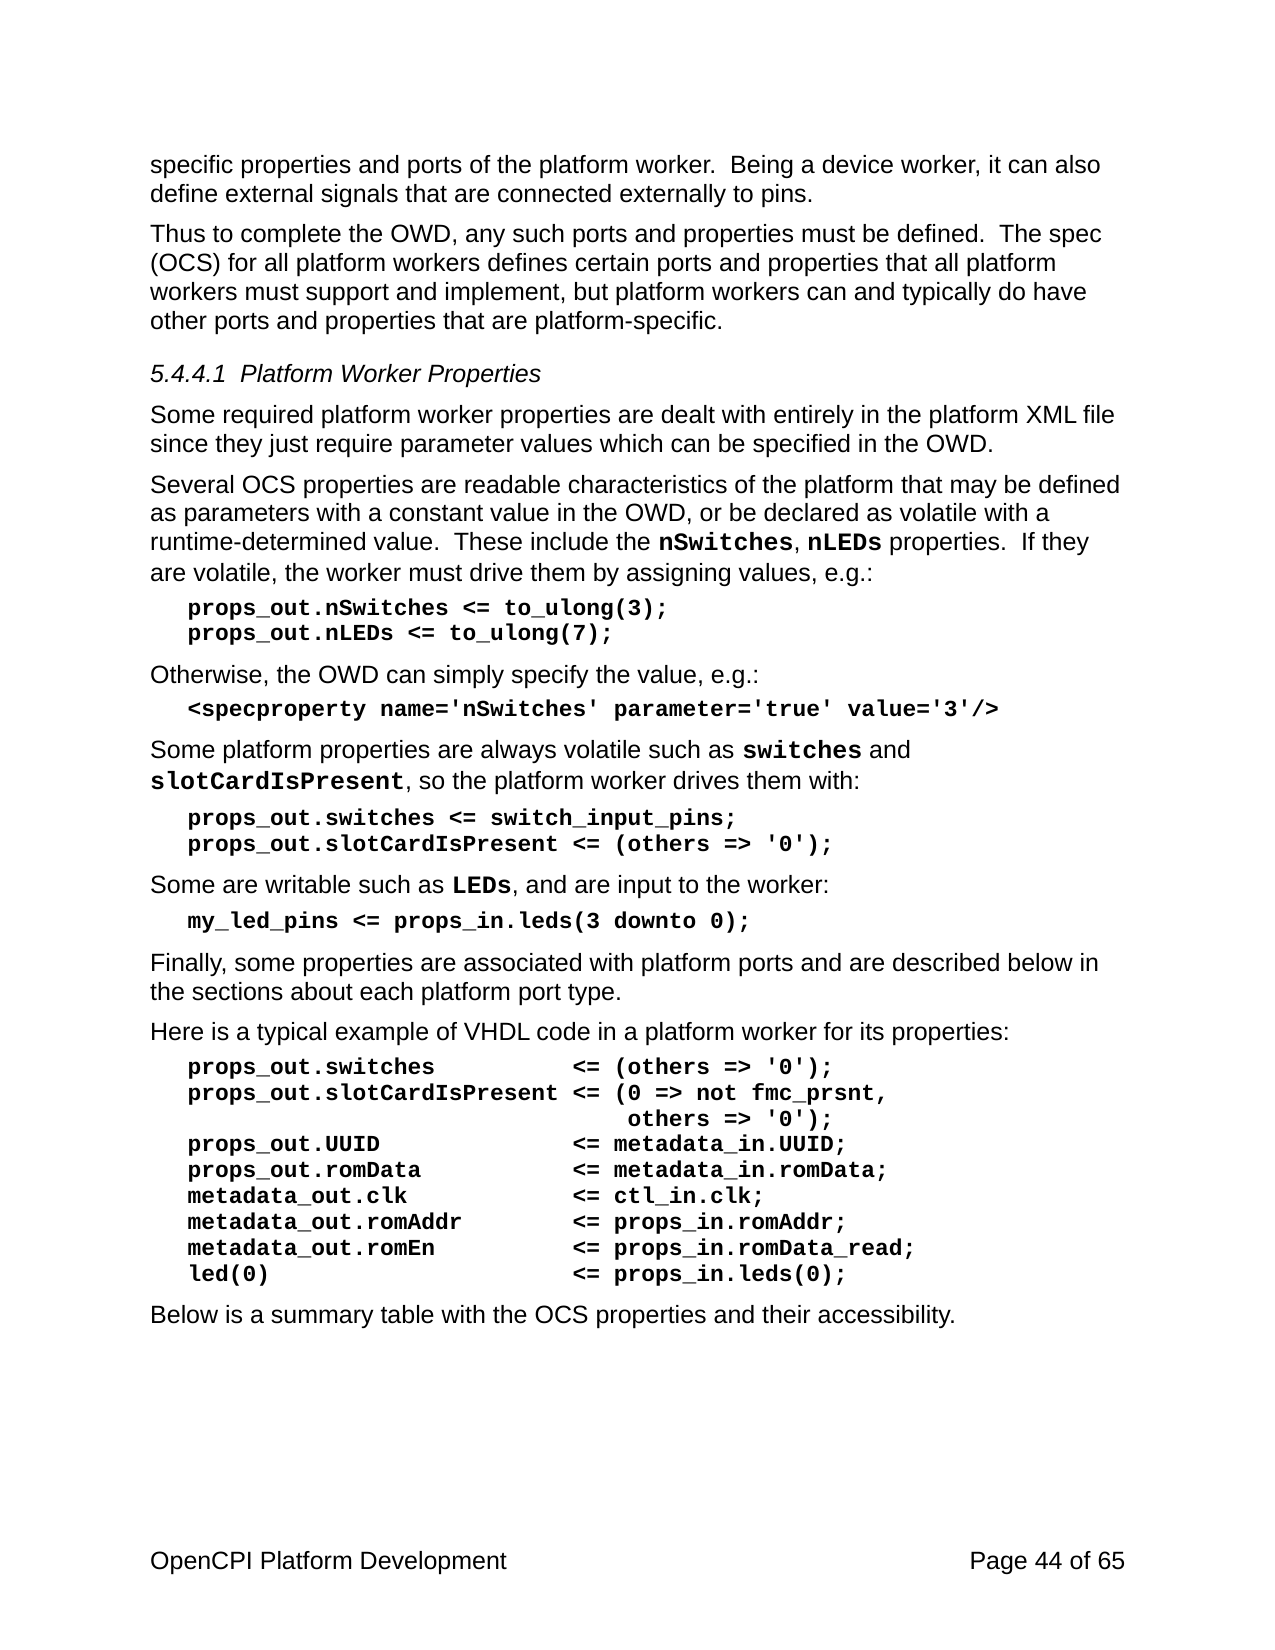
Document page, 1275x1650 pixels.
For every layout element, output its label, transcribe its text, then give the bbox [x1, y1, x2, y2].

text Some platform properties are always volatile such as switches and slotCardIsPresent, so the platform worker drives them with: [150, 735, 1125, 797]
text Here is a typical example of VHDL code in a platform worker for its properties: [150, 1017, 1125, 1046]
text Some are writable such as LEDs, and are input to the worker: [150, 870, 1125, 901]
subtitle Platform Worker Properties [150, 359, 1125, 388]
text Otherwise, the OWD can simply specify the value, e.g.: [150, 660, 1125, 688]
text Below is a summary table with the OCS properties and their accessibility. [150, 1300, 1125, 1329]
text props_out.nSwitches <= to_ulong(3); props_out.nLEDs <= to_ulong(7); [187, 596, 1125, 648]
text Thus to complete the OWD, any such ports and properties must be defined. The spec (OCS) for all platform workers defines certain ports and properties that all platform workers must support and implement, but platform workers can and typically do have other ports and properties that are platform-specific. [150, 219, 1125, 334]
text Some required platform worker properties are dealt with entirely in the platform XML file since they just require parameter values which can be specified in the OWD. [150, 400, 1125, 458]
text Several OCS properties are readable characteristics of the platform that may be defined as parameters with a constant value in the OWD, or be declared as volatile with a runtime-determined value. These include the nSwitches, nLEDs properties. If they are volatile, the worker must drive them by assigning values, e.g.: [150, 470, 1125, 587]
text <specproperty name='nSwitches' parameter='true' value='3'/> [187, 697, 1125, 723]
text props_out.switches <= (others => '0'); props_out.slotCardIsPresent <= (0 => not fmc_prsnt, others => '0'); props_out.UUID <= metadata_in.UUID; props_out.romData <= metadata_in.romData; metadata_out.clk <= ctl_in.clk; metadata_out.romAddr <= props_in.romAddr; metadata_out.romEn <= props_in.romData_read; led(0) <= props_in.leds(0); [187, 1055, 1125, 1288]
text props_out.switches <= switch_input_pins; props_out.slotCardIsPresent <= (others => '0'); [187, 806, 1125, 858]
text specific properties and ports of the platform worker. Being a device worker, it can also define external signals that are connected externally to pins. [150, 150, 1125, 207]
text Finally, some properties are associated with platform ports and are described below in the sections about each platform port type. [150, 948, 1125, 1005]
text my_led_pins <= props_in.leds(3 downto 0); [187, 910, 1125, 936]
